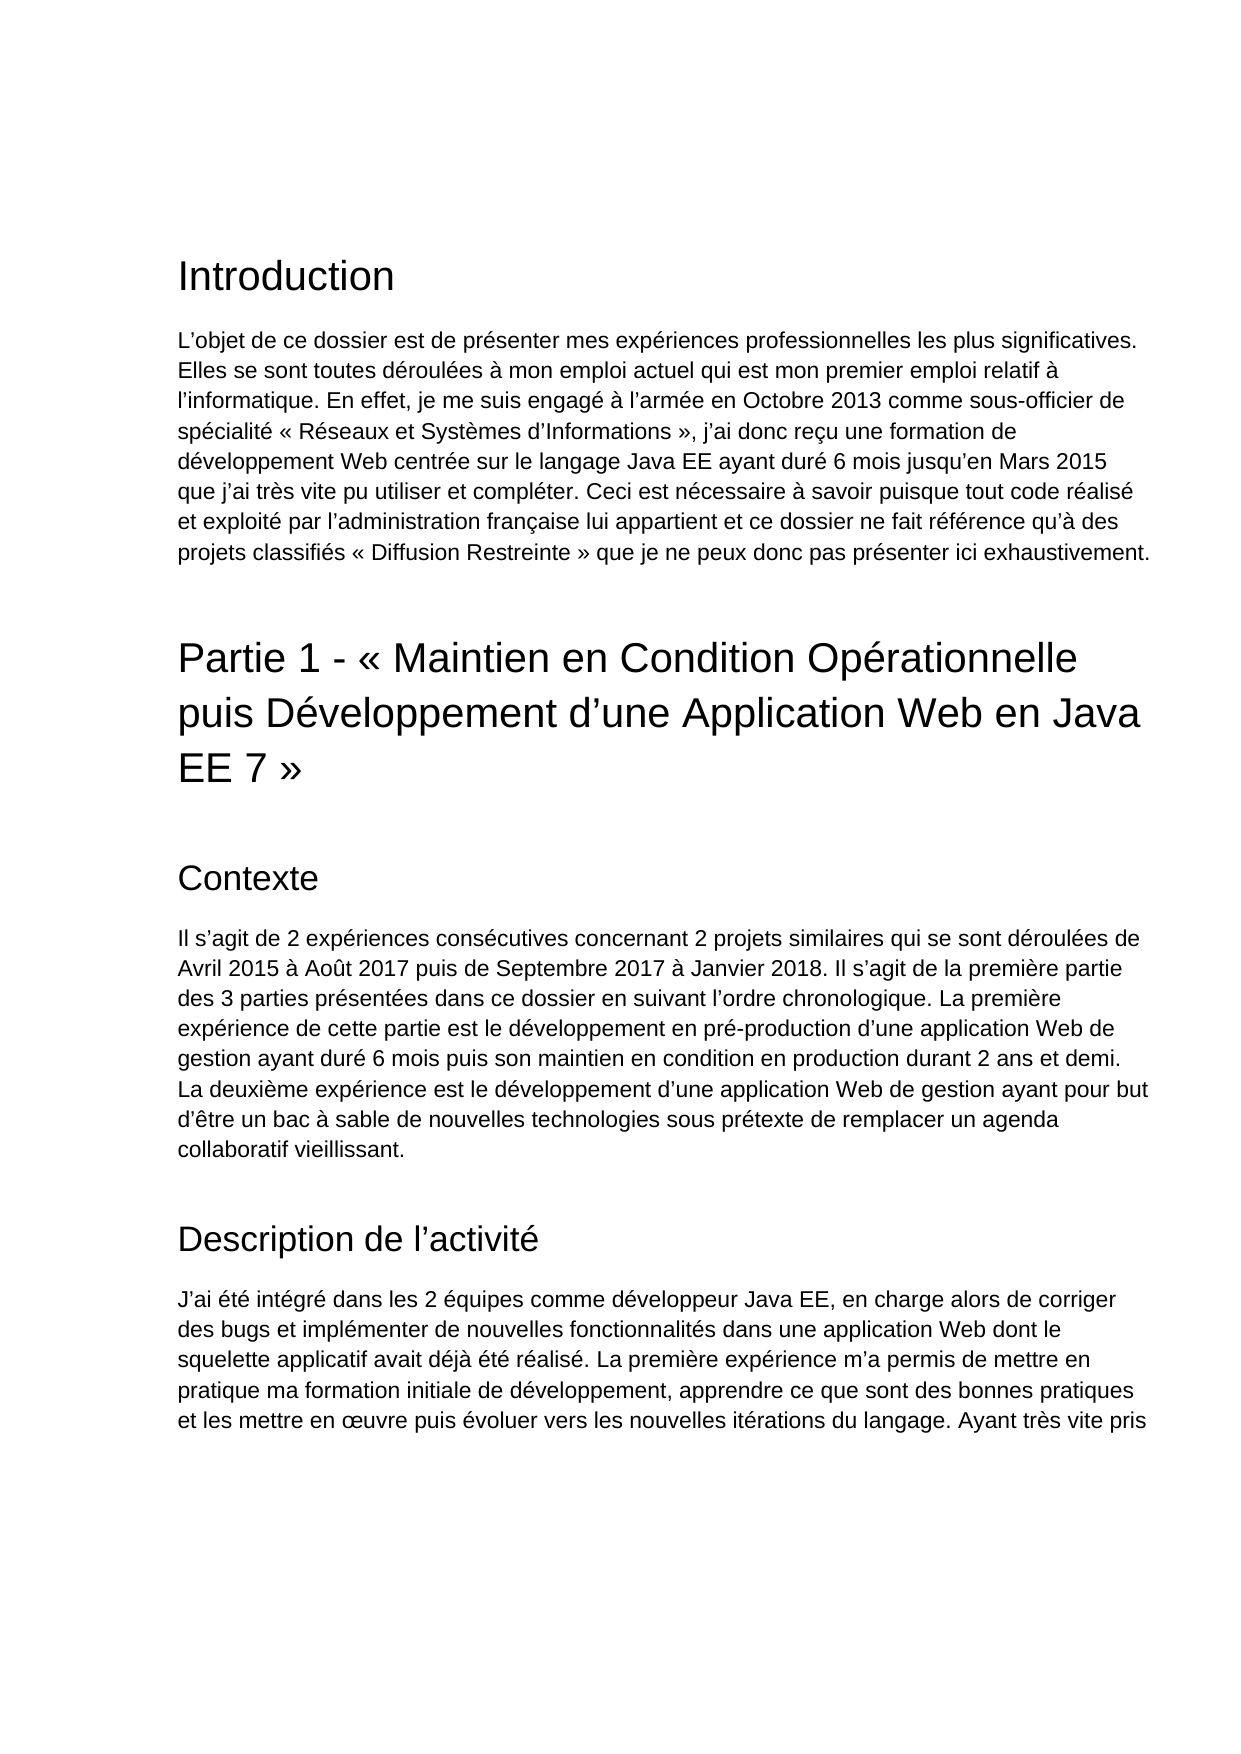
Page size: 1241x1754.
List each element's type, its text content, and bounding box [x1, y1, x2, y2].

text J’ai été intégré dans les 2 équipes comme développeur Java EE, en charge alors de corriger des bugs et implémenter de nouvelles fonctionnalités dans une application Web dont le squelette applicatif avait déjà été réalisé. La première expérience m’a permis de mettre en pratique ma formation initiale de développement, apprendre ce que sont des bonnes pratiques et les mettre en œuvre puis évoluer vers les nouvelles itérations du langage. Ayant très vite pris [177, 1286, 1152, 1433]
subtitle Description de l’activité [177, 1218, 1152, 1259]
subtitle Introduction [177, 251, 1152, 299]
subtitle Partie 1 - « Maintien en Condition Opérationnelle puis Développement d’une Application Web en Java EE 7 » [177, 633, 1152, 791]
text L’objet de ce dossier est de présenter mes expériences professionnelles les plus significatives. Elles se sont toutes déroulées à mon emploi actuel qui est mon premier emploi relatif à l’informatique. En effet, je me suis engagé à l’armée en Octobre 2013 comme sous-officier de spécialité « Réseaux et Systèmes d’Informations », j’ai donc reçu une formation de développement Web ­centrée sur le langage Java EE ayant duré 6 mois jusqu’en Mars 2015 que j’ai très vite pu utiliser et compléter. Ceci est nécessaire à savoir puisque tout code réalisé et exploité par l’administration française lui appartient et ce dossier ne fait référence qu’à des projets classifiés « Diffusion Restreinte » que je ne peux donc pas présenter ici exhaustivement. [177, 327, 1152, 565]
text Il s’agit de 2 expériences consécutives concernant 2 projets similaires qui se sont déroulées de Avril 2015 à Août 2017 puis de Septembre 2017 à Janvier 2018. Il s’agit de la première partie des 3 parties présentées dans ce dossier en suivant l’ordre chronologique. La première expérience de cette partie est le développement en pré-production d’une application Web de gestion ayant duré 6 mois puis son maintien en condition en production durant 2 ans et demi. La deuxième expérience est le développement d’une application Web de gestion ayant pour but d’être un bac à sable de nouvelles technologies sous prétexte de remplacer un agenda collaboratif vieillissant. [177, 924, 1152, 1162]
subtitle Contexte [177, 857, 1152, 898]
